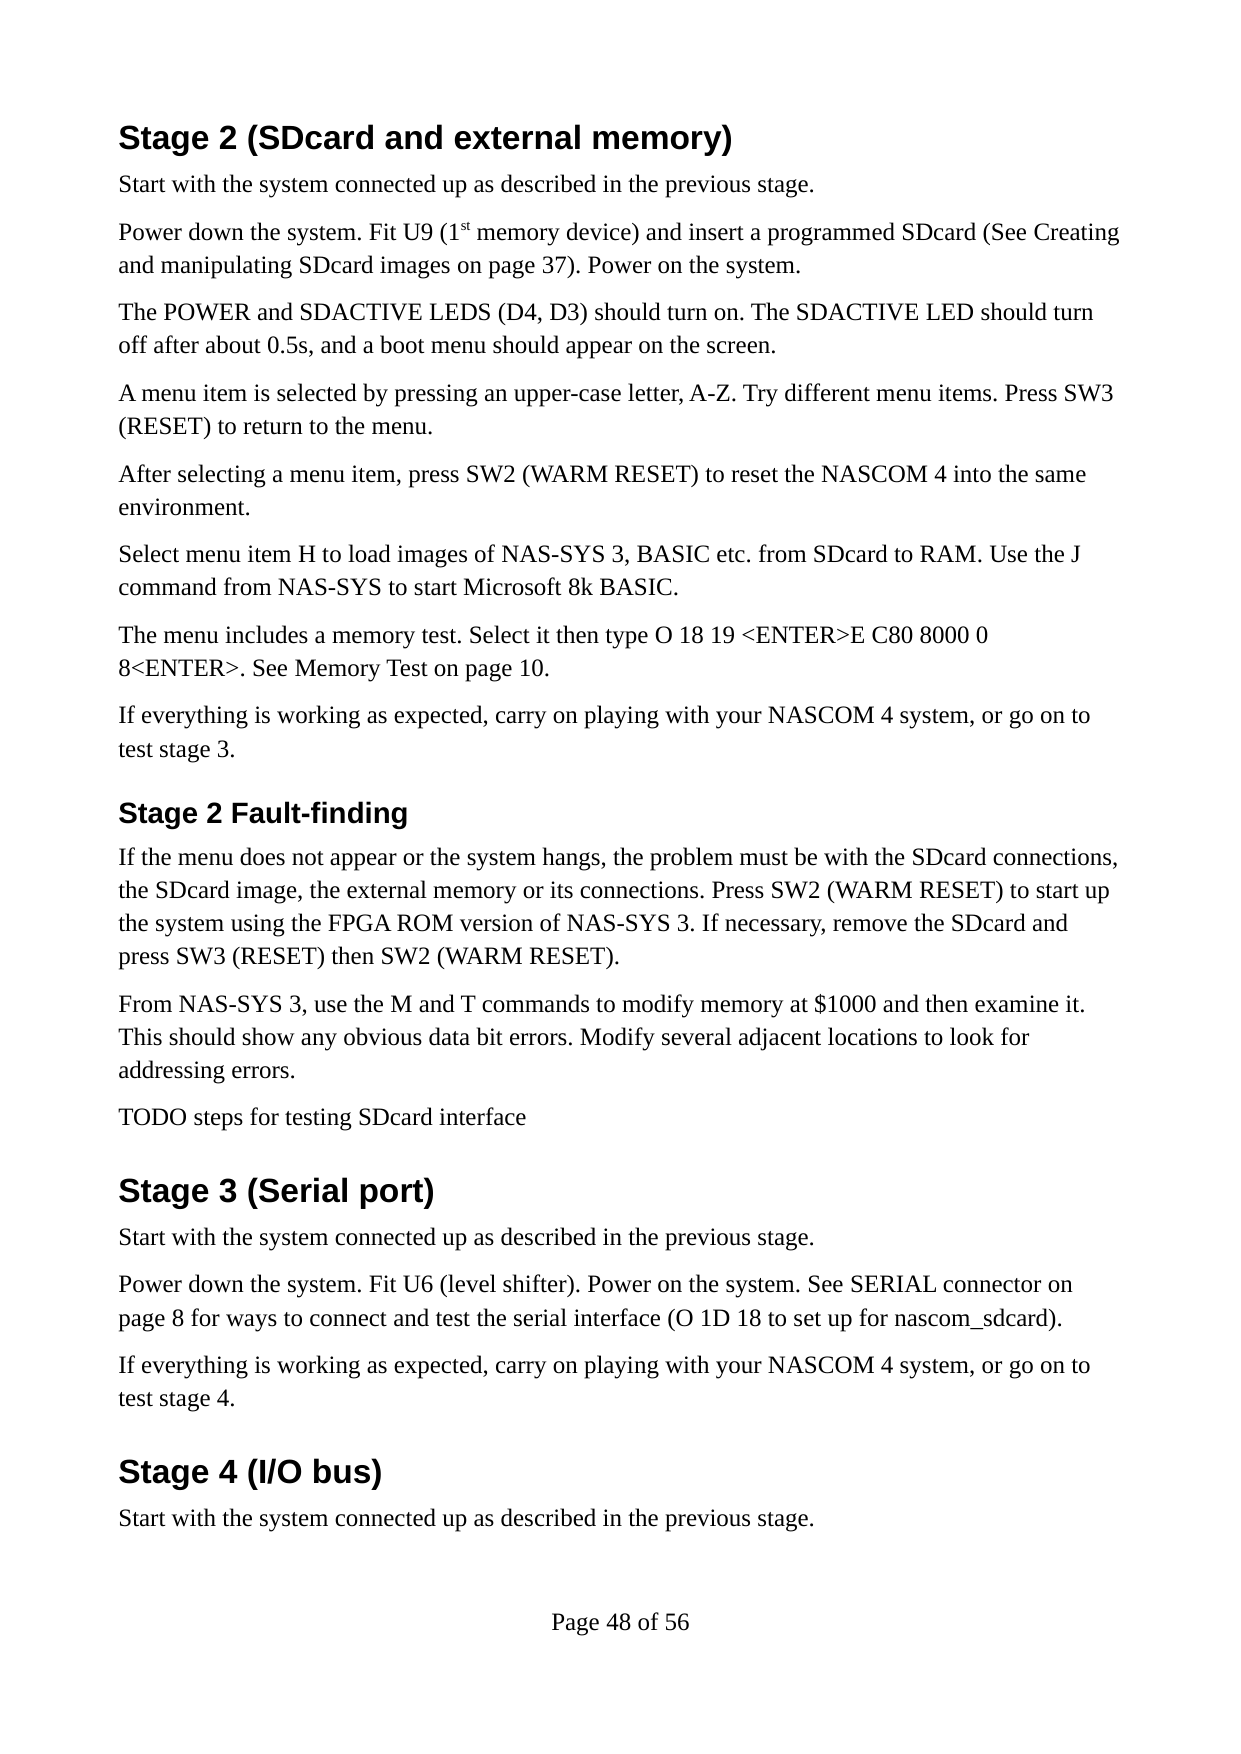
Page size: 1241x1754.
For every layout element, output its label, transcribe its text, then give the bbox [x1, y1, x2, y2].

text Select menu item H to load images of NAS-SYS 3, BASIC etc. from SDcard to RAM. Use the J command from NAS-SYS to start Microsoft 8k BASIC. [118, 539, 1122, 601]
text A menu item is selected by pressing an upper-case letter, A-Z. Try different menu items. Press SW3 (RESET) to return to the menu. [118, 378, 1122, 440]
text Start with the system connected up as described in the previous stage. [118, 1503, 1122, 1532]
text Power down the system. Fit U6 (level shifter). Power on the system. See SERIAL connector on page 8 for ways to connect and test the serial interface (O 1D 18 to set up for nascom_sdcard). [118, 1269, 1122, 1331]
text If everything is working as expected, carry on playing with your NASCOM 4 system, or go on to test stage 4. [118, 1350, 1122, 1412]
text TODO steps for testing SDcard interface [118, 1102, 1122, 1131]
text The menu includes a memory test. Select it then type O 18 19 <ENTER>E C80 8000 0 8<ENTER>. See Memory Test on page 10. [118, 620, 1122, 682]
text Power down the system. Fit U9 (1st memory device) and insert a programmed SDcard (See Creating and manipulating SDcard images on page 37). Power on the system. [118, 217, 1122, 279]
text The POWER and SDACTIVE LEDS (D4, D3) should turn on. The SDACTIVE LED should turn off after about 0.5s, and a boot menu should appear on the screen. [118, 297, 1122, 359]
text From NAS-SYS 3, use the M and T commands to modify memory at $1000 and then examine it. This should show any obvious data bit errors. Modify several adjacent locations to look for addressing errors. [118, 989, 1122, 1083]
text After selecting a menu item, press SW2 (WARM RESET) to reset the NASCOM 4 into the same environment. [118, 459, 1122, 521]
text Start with the system connected up as described in the previous stage. [118, 1222, 1122, 1251]
subtitle Stage 2 (SDcard and external memory) [118, 118, 1122, 157]
subtitle Stage 2 Fault-finding [118, 796, 1122, 829]
text If the menu does not appear or the system hangs, the problem must be with the SDcard connections, the SDcard image, the external memory or its connections. Press SW2 (WARM RESET) to start up the system using the FPGA ROM version of NAS-SYS 3. If necessary, remove the SDcard and press SW3 (RESET) then SW2 (WARM RESET). [118, 842, 1122, 970]
subtitle Stage 4 (I/O bus) [118, 1452, 1122, 1490]
text If everything is working as expected, carry on playing with your NASCOM 4 system, or go on to test stage 3. [118, 701, 1122, 762]
text Start with the system connected up as described in the previous stage. [118, 169, 1122, 198]
subtitle Stage 3 (Serial port) [118, 1171, 1122, 1209]
